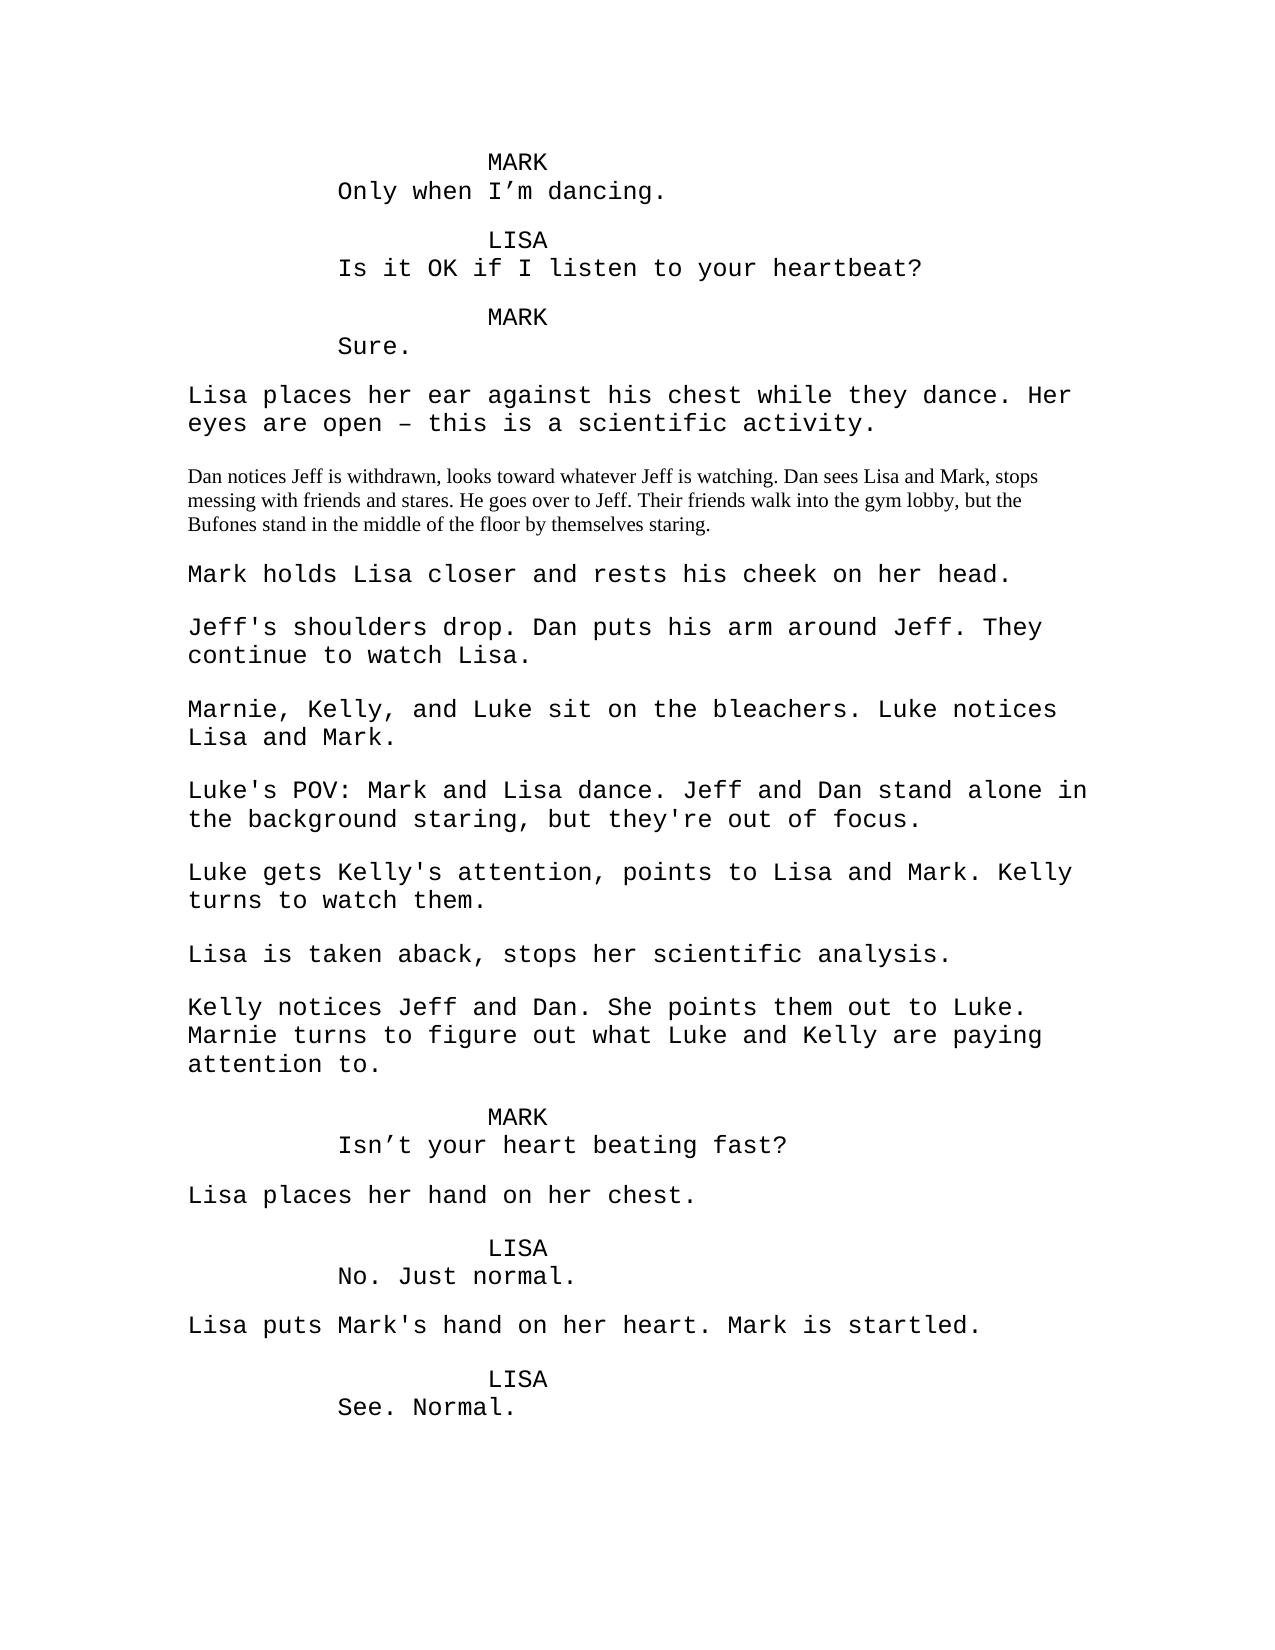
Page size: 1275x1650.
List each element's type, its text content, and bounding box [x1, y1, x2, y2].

text LISA [187, 1236, 1087, 1264]
text Luke's POV: Mark and Lisa dance. Jeff and Dan stand alone in the background staring, but they're out of focus. [187, 778, 1087, 835]
text Kelly notices Jeff and Dan. She points them out to Luke. Marnie turns to figure out what Luke and Kelly are paying attention to. [187, 995, 1087, 1080]
text No. Just normal. [337, 1264, 937, 1292]
text Lisa places her ear against his chest while they dance. Her eyes are open – this is a scientific activity. [187, 382, 1087, 439]
text Luke gets Kelly's attention, points to Lisa and Mark. Kelly turns to watch them. [187, 860, 1087, 916]
text Lisa puts Mark's hand on her heart. Mark is startled. [187, 1313, 1087, 1341]
text Isn’t your heart beating fast? [337, 1133, 937, 1161]
text LISA [187, 227, 1087, 256]
text MARK [187, 150, 1087, 178]
text Marnie, Kelly, and Luke sit on the bleachers. Luke notices Lisa and Mark. [187, 696, 1087, 753]
text Sure. [337, 333, 937, 362]
text MARK [187, 1105, 1087, 1133]
text Lisa places her hand on her chest. [187, 1182, 1087, 1211]
text Only when I’m dancing. [337, 178, 937, 207]
text LISA [187, 1366, 1087, 1395]
text Is it OK if I listen to your heartbeat? [337, 256, 937, 284]
text Lisa is taken aback, stops her scientific analysis. [187, 941, 1087, 970]
text See. Normal. [337, 1395, 937, 1423]
text Jeff's shoulders drop. Dan puts his arm around Jeff. They continue to watch Lisa. [187, 615, 1087, 671]
text MARK [187, 305, 1087, 333]
text Dan notices Jeff is withdrawn, looks toward whatever Jeff is watching. Dan sees Lisa and Mark, stops messing with friends and stares. He goes over to Jeff. Their friends walk into the gym lobby, but the Bufones stand in the middle of the floor by themselves staring. [187, 464, 1087, 536]
text Mark holds Lisa closer and rests his cheek on her head. [187, 561, 1087, 590]
